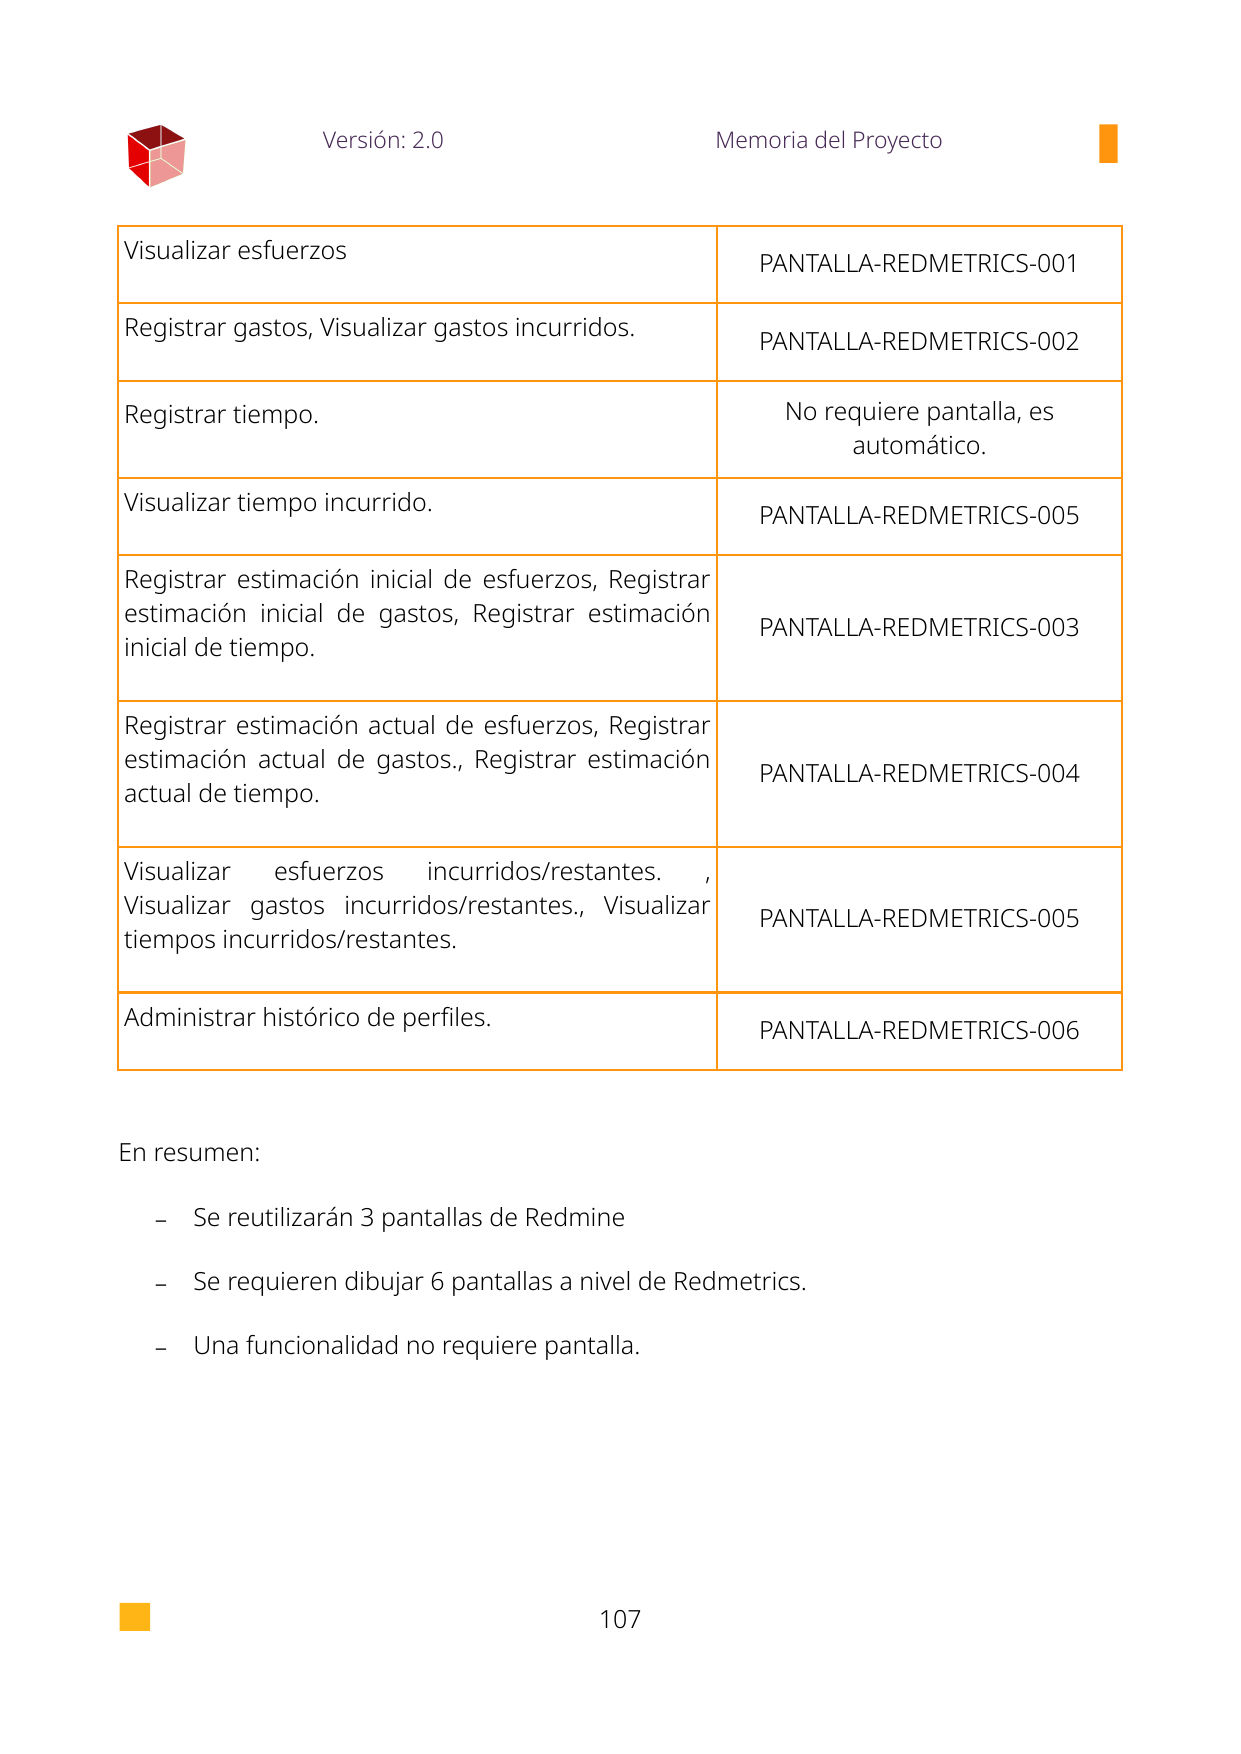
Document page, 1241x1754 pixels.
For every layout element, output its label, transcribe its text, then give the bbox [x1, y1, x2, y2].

table_cell PANTALLA-REDMETRICS-001 [718, 227, 1121, 302]
table_cell Registrar gastos, Visualizar gastos incurridos. [119, 304, 716, 380]
list Se requieren dibujar 6 pantallas a nivel de Redmetrics. [156, 1263, 1122, 1297]
table_cell PANTALLA-REDMETRICS-006 [718, 994, 1121, 1069]
text En resumen: [118, 1135, 1122, 1169]
table_cell Visualizar tiempo incurrido. [119, 479, 716, 554]
picture [123, 123, 189, 189]
table_cell Visualizar esfuerzos incurridos/restantes. , Visualizar gastos incurridos/restantes., Visualizar tiempos incurridos/restantes. [119, 848, 716, 991]
table_cell PANTALLA-REDMETRICS-003 [718, 556, 1121, 700]
table_cell PANTALLA-REDMETRICS-005 [718, 848, 1121, 991]
table_cell PANTALLA-REDMETRICS-002 [718, 304, 1121, 380]
table_cell Registrar tiempo. [119, 382, 716, 477]
list Se reutilizarán 3 pantallas de Redmine [156, 1199, 1122, 1233]
table_cell Visualizar esfuerzos [119, 227, 716, 302]
table_cell Administrar histórico de perfiles. [119, 994, 716, 1069]
table_cell Registrar estimación inicial de esfuerzos, Registrar estimación inicial de gastos, Registrar estimación inicial de tiempo. [119, 556, 716, 700]
table_cell PANTALLA-REDMETRICS-004 [718, 702, 1121, 846]
table_cell No requiere pantalla, es automático. [718, 382, 1121, 477]
table_cell Registrar estimación actual de esfuerzos, Registrar estimación actual de gastos., Registrar estimación actual de tiempo. [119, 702, 716, 846]
list Una funcionalidad no requiere pantalla. [156, 1327, 1122, 1361]
table_cell PANTALLA-REDMETRICS-005 [718, 479, 1121, 554]
